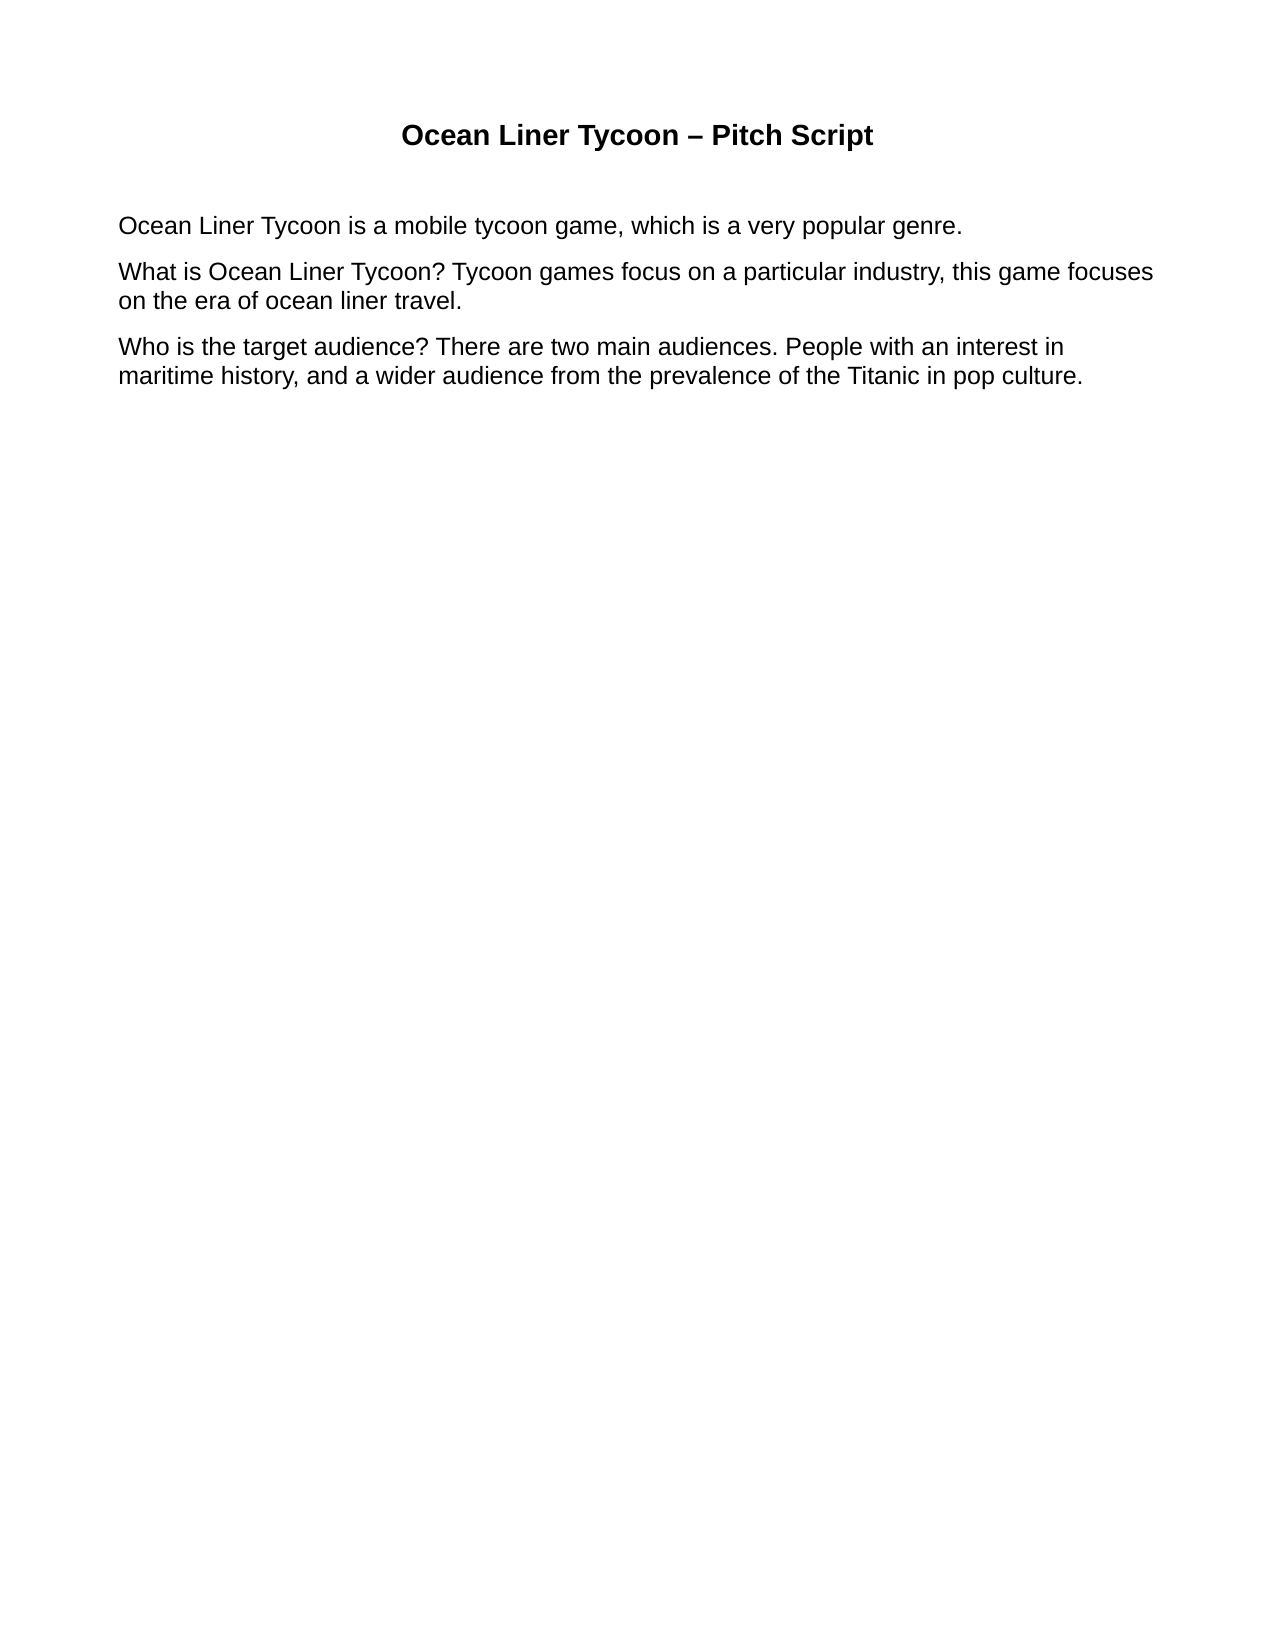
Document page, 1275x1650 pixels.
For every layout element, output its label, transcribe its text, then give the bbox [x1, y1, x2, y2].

text Who is the target audience? There are two main audiences. People with an interest in maritime history, and a wider audience from the prevalence of the Titanic in pop culture. [118, 332, 1157, 390]
text Ocean Liner Tycoon is a mobile tycoon game, which is a very popular genre. [118, 211, 1157, 239]
text What is Ocean Liner Tycoon? Tycoon games focus on a particular industry, this game focuses on the era of ocean liner travel. [118, 257, 1157, 315]
text Ocean Liner Tycoon – Pitch Script [118, 118, 1157, 152]
